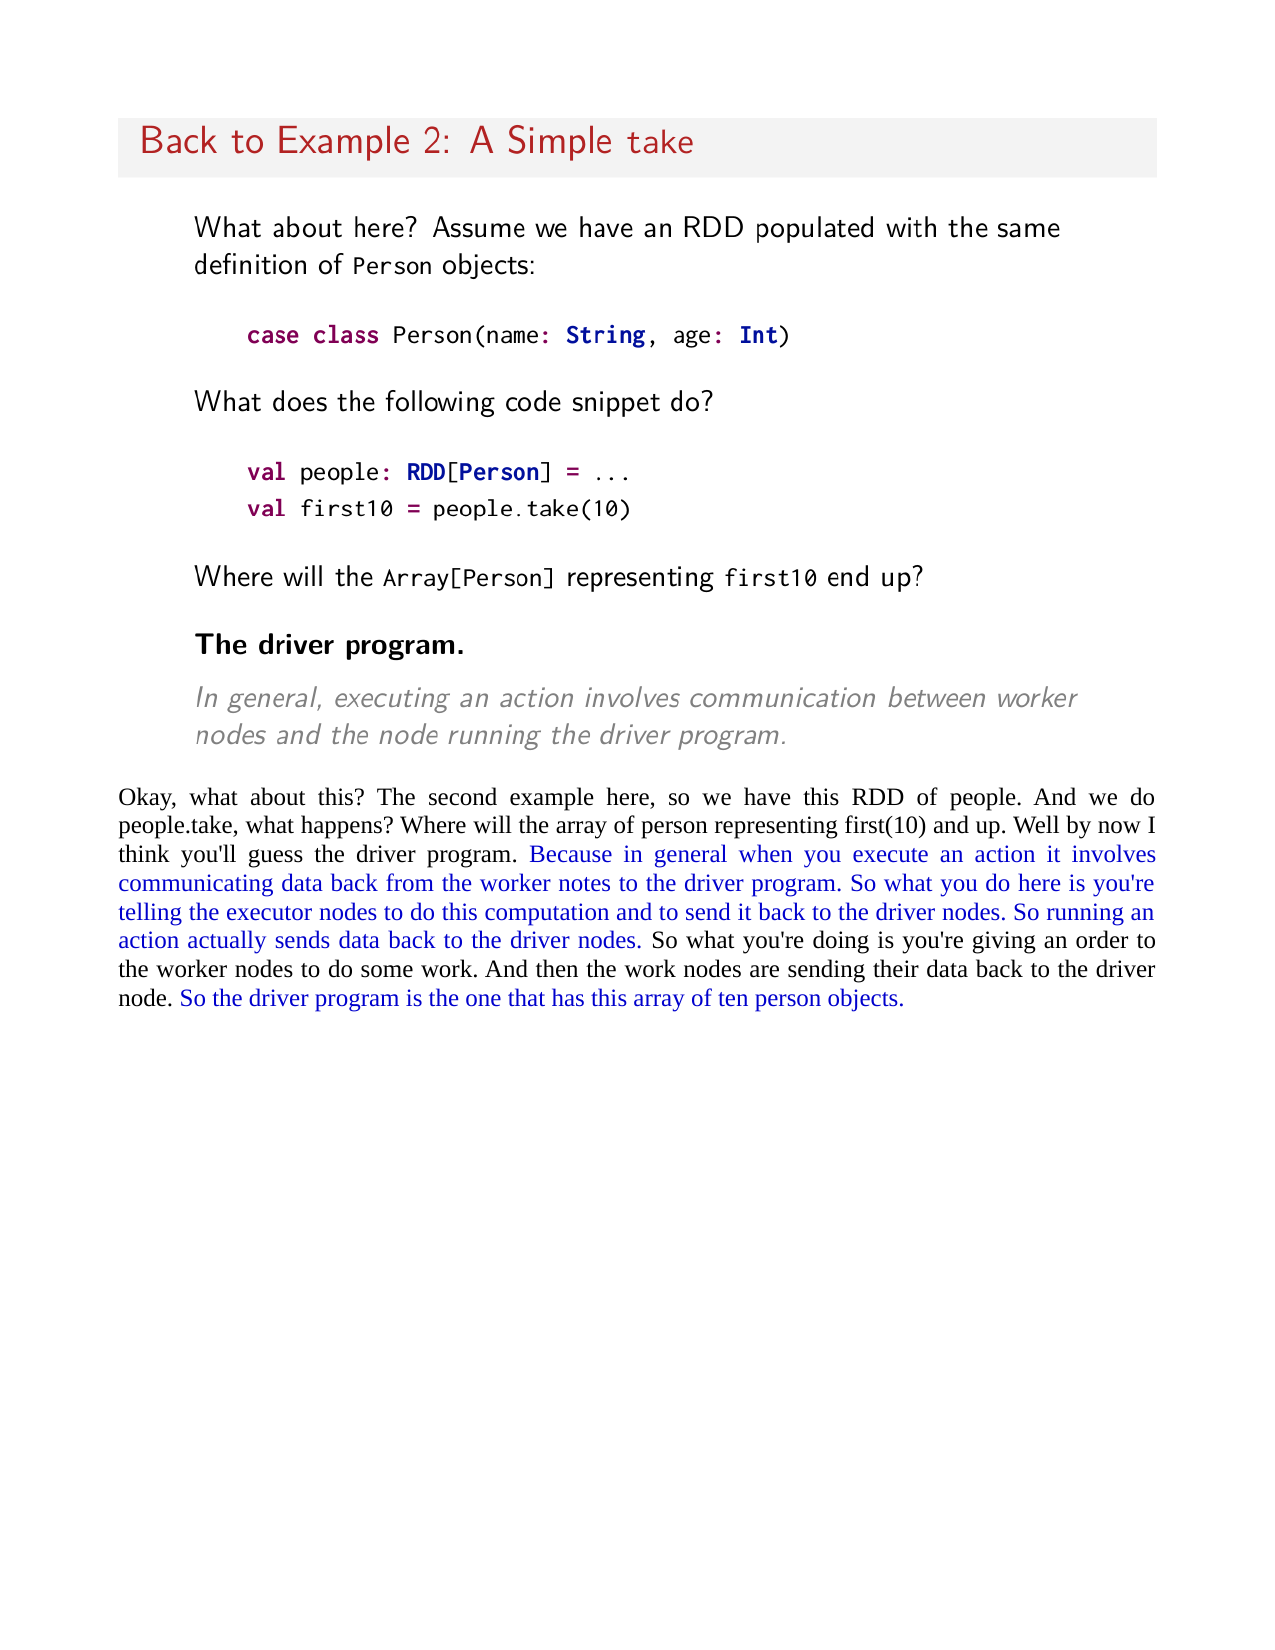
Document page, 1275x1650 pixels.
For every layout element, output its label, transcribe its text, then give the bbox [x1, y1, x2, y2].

picture [118, 118, 1157, 753]
text Okay, what about this? The second example here, so we have this RDD of people. And we do people.take, what happens? Where will the array of person representing first(10) and up. Well by now I think you'll guess the driver program. Because in general when you execute an action it involves communicating data back from the worker notes to the driver program. So what you do here is you're telling the executor nodes to do this computation and to send it back to the driver nodes. So running an action actually sends data back to the driver nodes. So what you're doing is you're giving an order to the worker nodes to do some work. And then the work nodes are sending their data back to the driver node. So the driver program is the one that has this array of ten person objects. [118, 782, 1157, 1012]
